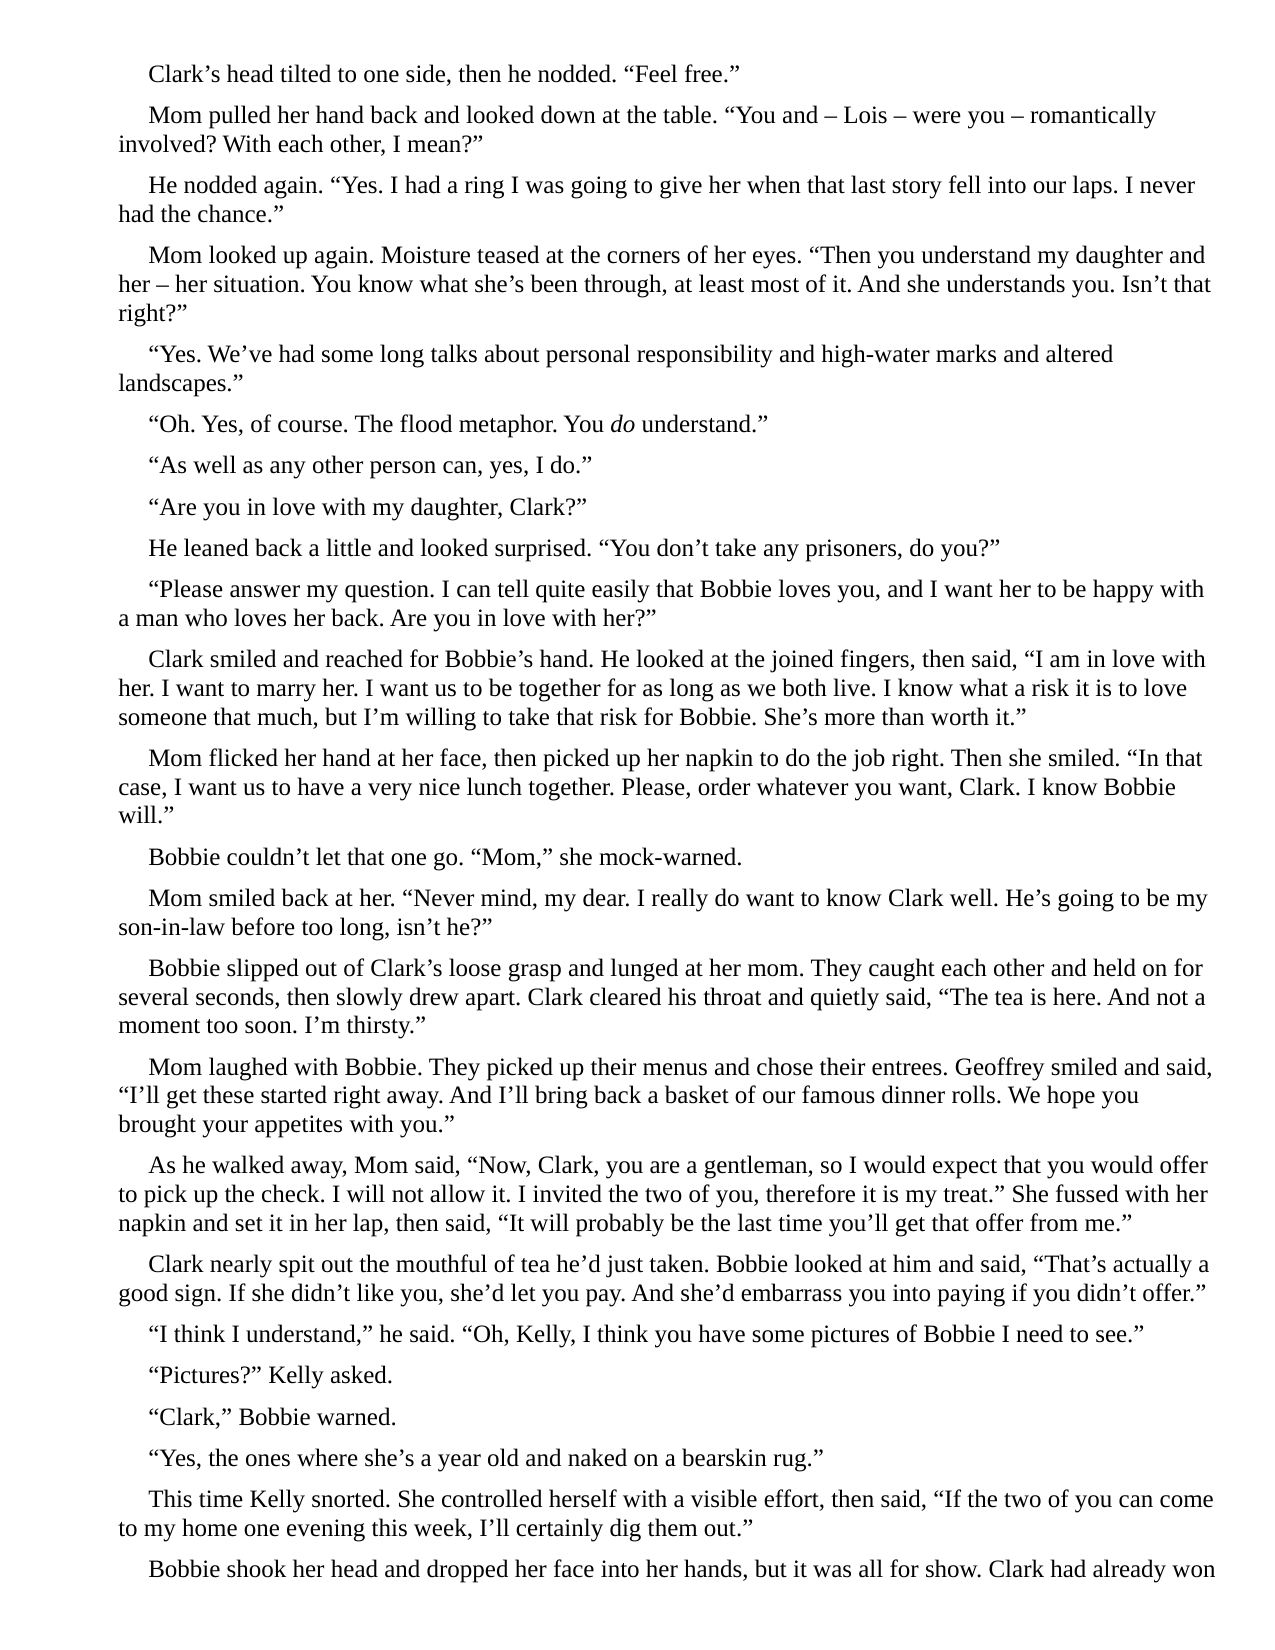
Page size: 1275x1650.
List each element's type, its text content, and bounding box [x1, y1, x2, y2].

text Clark’s head tilted to one side, then he nodded. “Feel free.” [118, 59, 1216, 88]
text Mom looked up again. Moisture teased at the corners of her eyes. “Then you understand my daughter and her – her situation. You know what she’s been through, at least most of it. And she understands you. Isn’t that right?” [118, 240, 1216, 327]
text He nodded again. “Yes. I had a ring I was going to give her when that last story fell into our laps. I never had the chance.” [118, 170, 1216, 228]
text Bobbie slipped out of Clark’s loose grasp and lunged at her mom. They caught each other and held on for several seconds, then slowly drew apart. Clark cleared his throat and quietly said, “The tea is here. And not a moment too soon. I’m thirsty.” [118, 953, 1216, 1039]
text “Clark,” Bobbie warned. [118, 1402, 1216, 1430]
text “Yes, the ones where she’s a year old and naked on a bearskin rug.” [118, 1443, 1216, 1472]
text Clark smiled and reached for Bobbie’s hand. He looked at the joined fingers, then said, “I am in love with her. I want to marry her. I want us to be together for as long as we both live. I know what a risk it is to love someone that much, but I’m willing to take that risk for Bobbie. She’s more than worth it.” [118, 644, 1216, 730]
text Bobbie shook her head and dropped her face into her hands, but it was all for show. Clark had already won [118, 1554, 1216, 1583]
text “Pictures?” Kelly asked. [118, 1360, 1216, 1389]
text “Are you in love with my daughter, Clark?” [118, 492, 1216, 520]
text “As well as any other person can, yes, I do.” [118, 450, 1216, 479]
text Clark nearly spit out the mouthful of tea he’d just taken. Bobbie looked at him and said, “That’s actually a good sign. If she didn’t like you, she’d let you pay. And she’d embarrass you into paying if you didn’t offer.” [118, 1249, 1216, 1307]
text “Yes. We’ve had some long talks about personal responsibility and high-water marks and altered landscapes.” [118, 339, 1216, 397]
text Mom pulled her hand back and looked down at the table. “You and – Lois – were you – romantically involved? With each other, I mean?” [118, 100, 1216, 158]
text Mom flicked her hand at her face, then picked up her napkin to do the job right. Then she smiled. “In that case, I want us to have a very nice lunch together. Please, order whatever you want, Clark. I know Bobbie will.” [118, 743, 1216, 829]
text As he walked away, Mom said, “Now, Clark, you are a gentleman, so I would expect that you would offer to pick up the check. I will not allow it. I invited the two of you, therefore it is my treat.” She fussed with her napkin and set it in her lap, then said, “It will probably be the last time you’ll get that offer from me.” [118, 1150, 1216, 1237]
text “Oh. Yes, of course. The flood metaphor. You do understand.” [118, 409, 1216, 438]
text Mom smiled back at her. “Never mind, my dear. I really do want to know Clark well. He’s going to be my son-in-law before too long, isn’t he?” [118, 883, 1216, 940]
text “Please answer my question. I can tell quite easily that Bobbie loves you, and I want her to be happy with a man who loves her back. Are you in love with her?” [118, 574, 1216, 632]
text Bobbie couldn’t let that one go. “Mom,” she mock-warned. [118, 842, 1216, 870]
text “I think I understand,” he said. “Oh, Kelly, I think you have some pictures of Bobbie I need to see.” [118, 1319, 1216, 1348]
text This time Kelly snorted. She controlled herself with a visible effort, then said, “If the two of you can come to my home one evening this week, I’ll certainly dig them out.” [118, 1484, 1216, 1542]
text He leaned back a little and looked surprised. “You don’t take any prisoners, do you?” [118, 533, 1216, 562]
text Mom laughed with Bobbie. They picked up their menus and chose their entrees. Geoffrey smiled and said, “I’ll get these started right away. And I’ll bring back a basket of our famous dinner rolls. We hope you brought your appetites with you.” [118, 1052, 1216, 1138]
